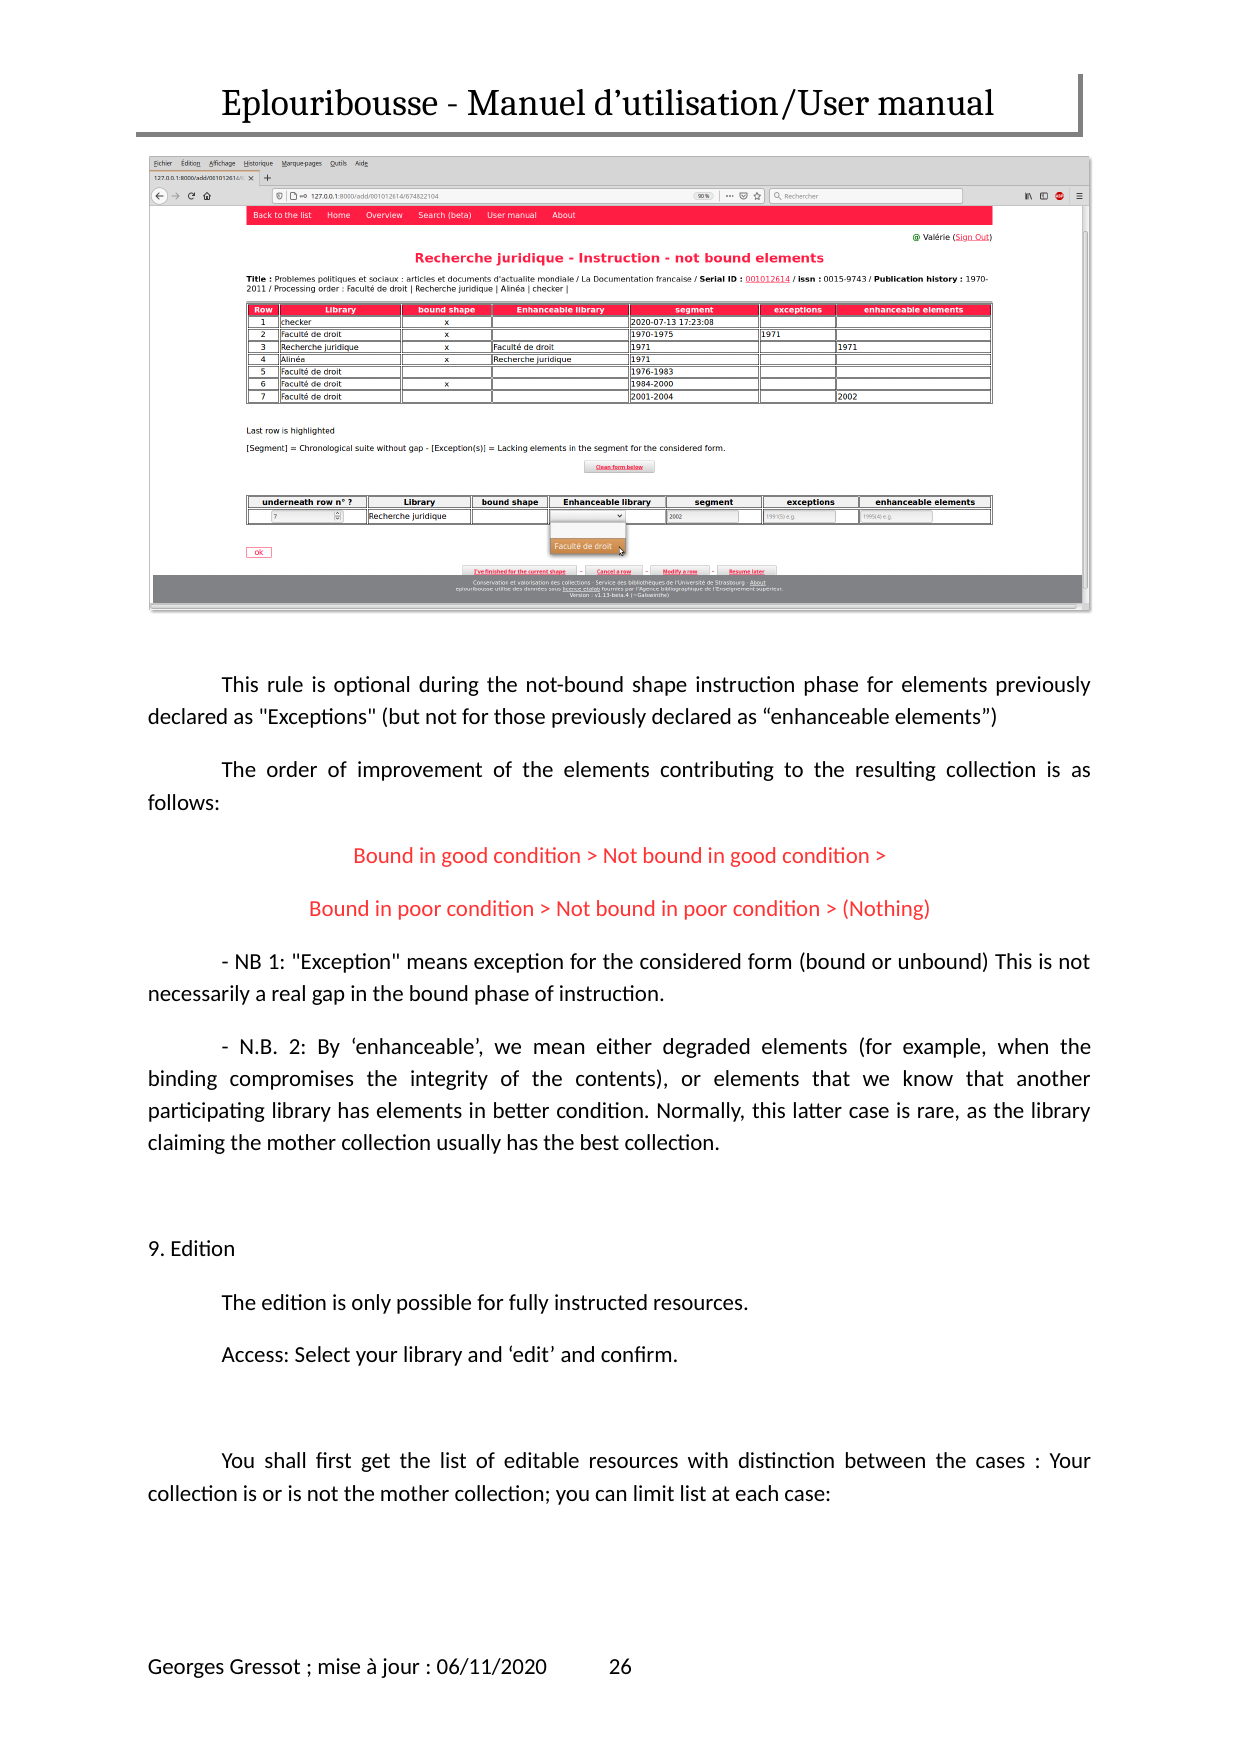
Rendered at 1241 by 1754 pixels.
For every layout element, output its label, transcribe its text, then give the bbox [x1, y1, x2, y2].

text 9. Edition [148, 1234, 1093, 1263]
text You shall first get the list of editable resources with distinction between the cases : Your collection is or is not the mother collection; you can limit list at each case: [148, 1447, 1093, 1507]
text The order of improvement of the elements contributing to the resulting collection is as follows: [148, 756, 1093, 816]
text Bound in poor condition > Not bound in poor condition > (Nothing) [148, 894, 1093, 922]
text The edition is only possible for fully instructed resources. [148, 1288, 1093, 1316]
text This rule is optional during the not-bound shape instruction phase for elements previously declared as "Exceptions" (but not for those previously declared as “enhanceable elements”) [148, 670, 1093, 731]
picture [147, 155, 1093, 614]
text - N.B. 2: By ‘enhanceable’, we mean either degraded elements (for example, when the binding compromises the integrity of the contents), or elements that we know that another participating library has elements in better condition. Normally, this latter case is rare, as the library claiming the mother collection usually has the best collection. [148, 1032, 1093, 1157]
text Bound in good condition > Not bound in good condition > [148, 841, 1093, 869]
text - NB 1: "Exception" means exception for the considered form (bound or unbound) This is not necessarily a real gap in the bound phase of instruction. [148, 947, 1093, 1007]
text Access: Select your library and ‘edit’ and confirm. [148, 1341, 1093, 1369]
